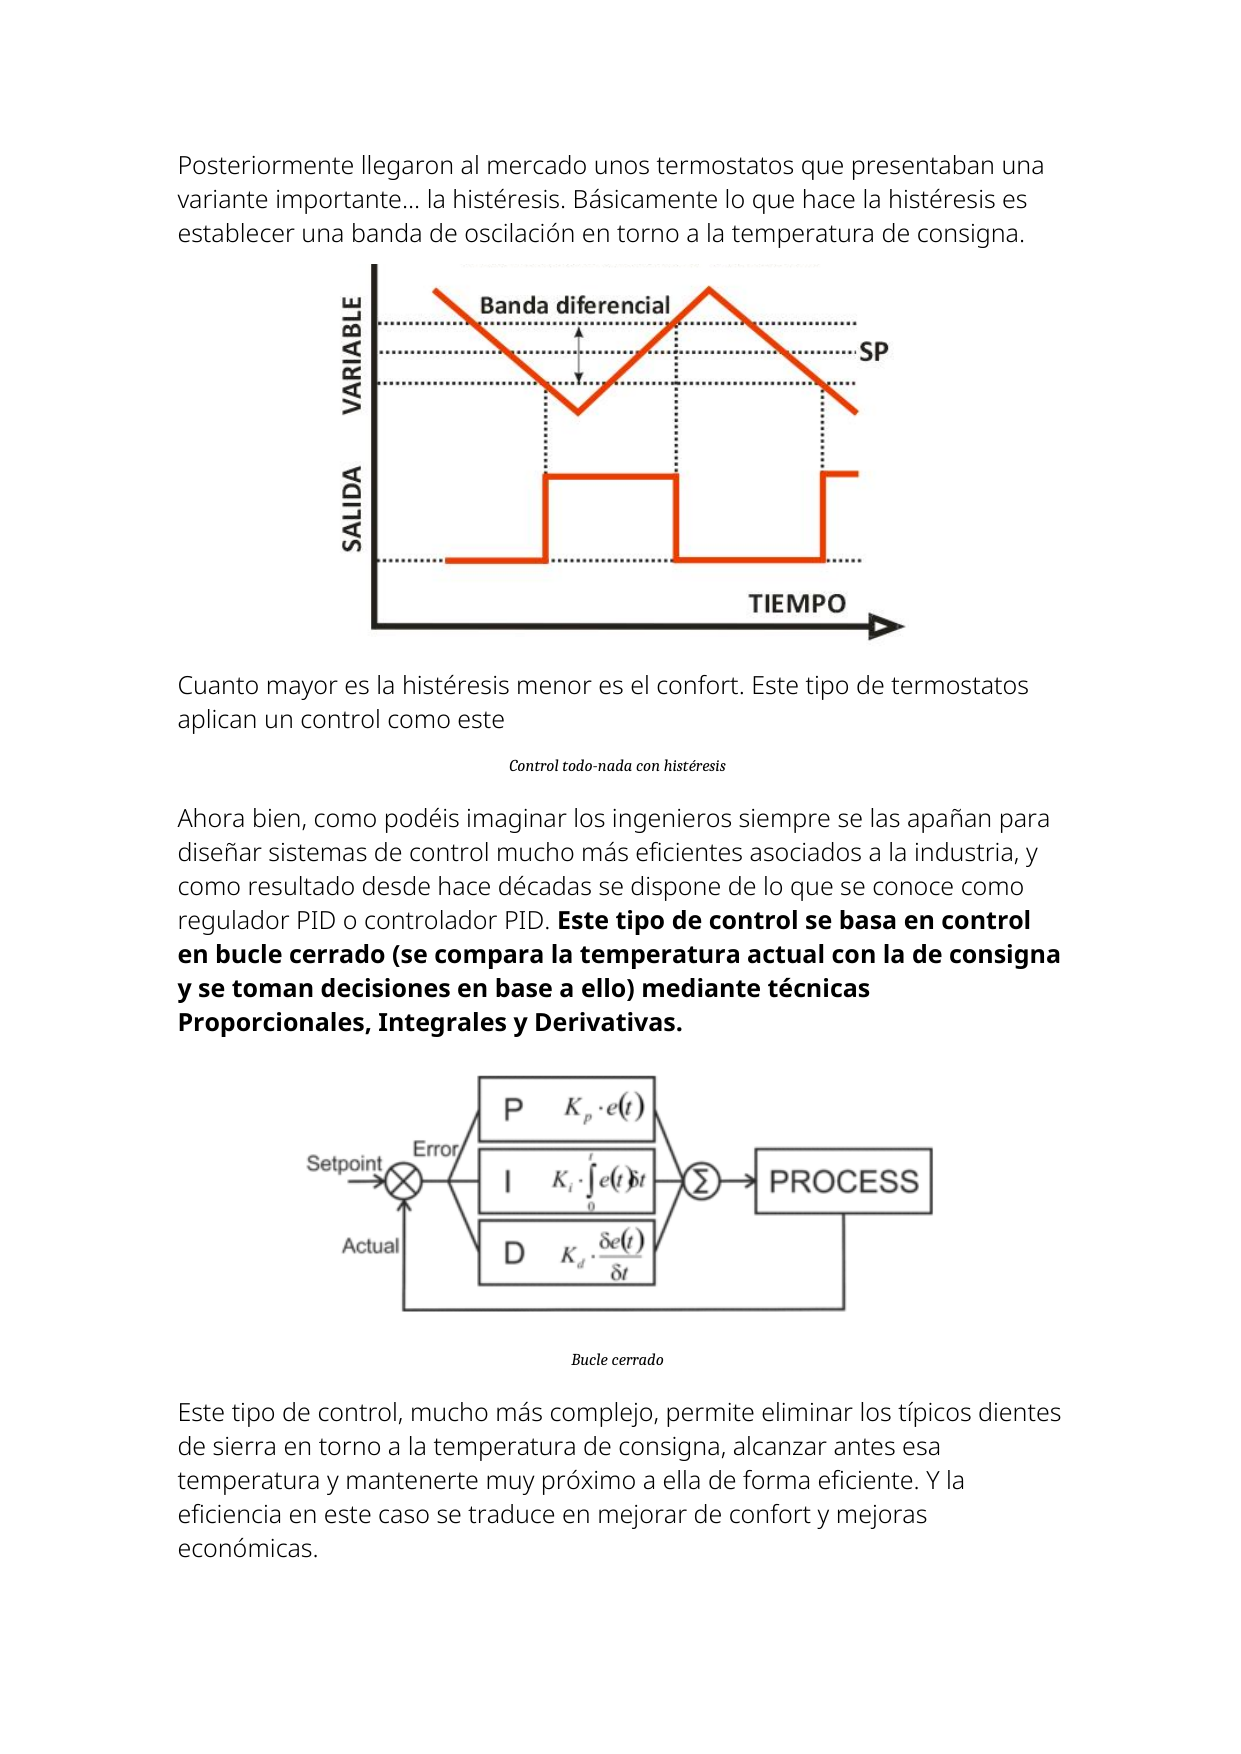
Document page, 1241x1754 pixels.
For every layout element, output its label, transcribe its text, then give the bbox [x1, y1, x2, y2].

text Posteriormente llegaron al mercado unos termostatos que presentaban una variante importante... la histéresis. Básicamente lo que hace la histéresis es establecer una banda de oscilación en torno a la temperatura de consigna. Cuanto mayor es la histéresis menor es el confort. Este tipo de termostatos aplican un control como este [177, 148, 1063, 736]
picture [296, 1060, 944, 1351]
text Este tipo de control, mucho más complejo, permite eliminar los típicos dientes de sierra en torno a la temperatura de consigna, alcanzar antes esa temperatura y mantenerte muy próximo a ella de forma eficiente. Y la eficiencia en este caso se traduce en mejorar de confort y mejoras económicas. [177, 1394, 1063, 1565]
list Control todo-nada con histéresis [177, 756, 1063, 776]
picture [332, 264, 939, 668]
list Bucle cerrado [177, 1351, 1063, 1369]
text Ahora bien, como podéis imaginar los ingenieros siempre se las apañan para diseñar sistemas de control mucho más eficientes asociados a la industria, y como resultado desde hace décadas se dispone de lo que se conoce como regulador PID o controlador PID. Este tipo de control se basa en control en bucle cerrado (se compara la temperatura actual con la de consigna y se toman decisiones en base a ello) mediante técnicas Proporcionales, Integrales y Derivativas. [177, 801, 1063, 1039]
